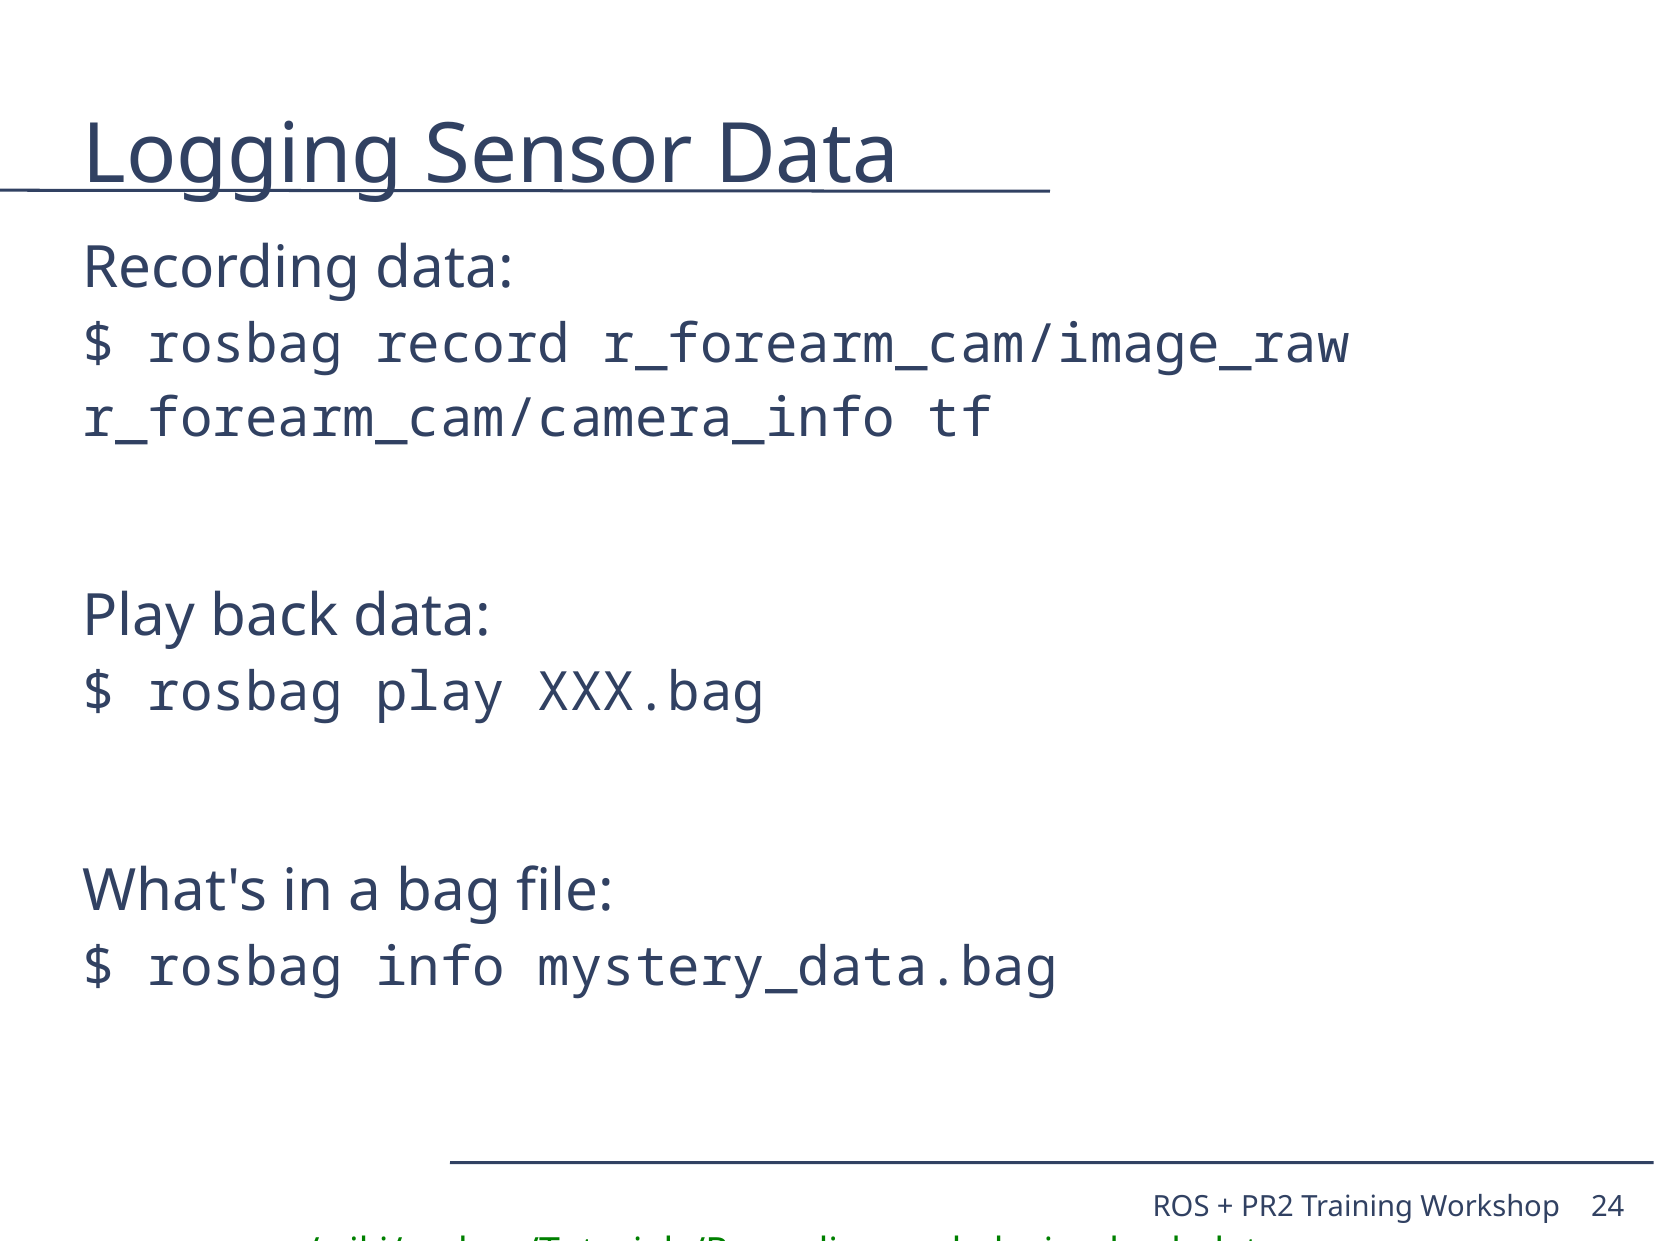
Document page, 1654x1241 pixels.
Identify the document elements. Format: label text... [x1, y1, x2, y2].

list Recording data: $ rosbag record r_forearm_cam/image_raw r_forearm_cam/camera_info tf Play back data: $ rosbag play XXX.bag What's in a bag file: $ rosbag info mystery_data.bag www.ros.org/wiki/rosbag/Tutorials/Recording and playing back data [82, 225, 1613, 1163]
title Logging Sensor Data [82, 75, 1571, 225]
